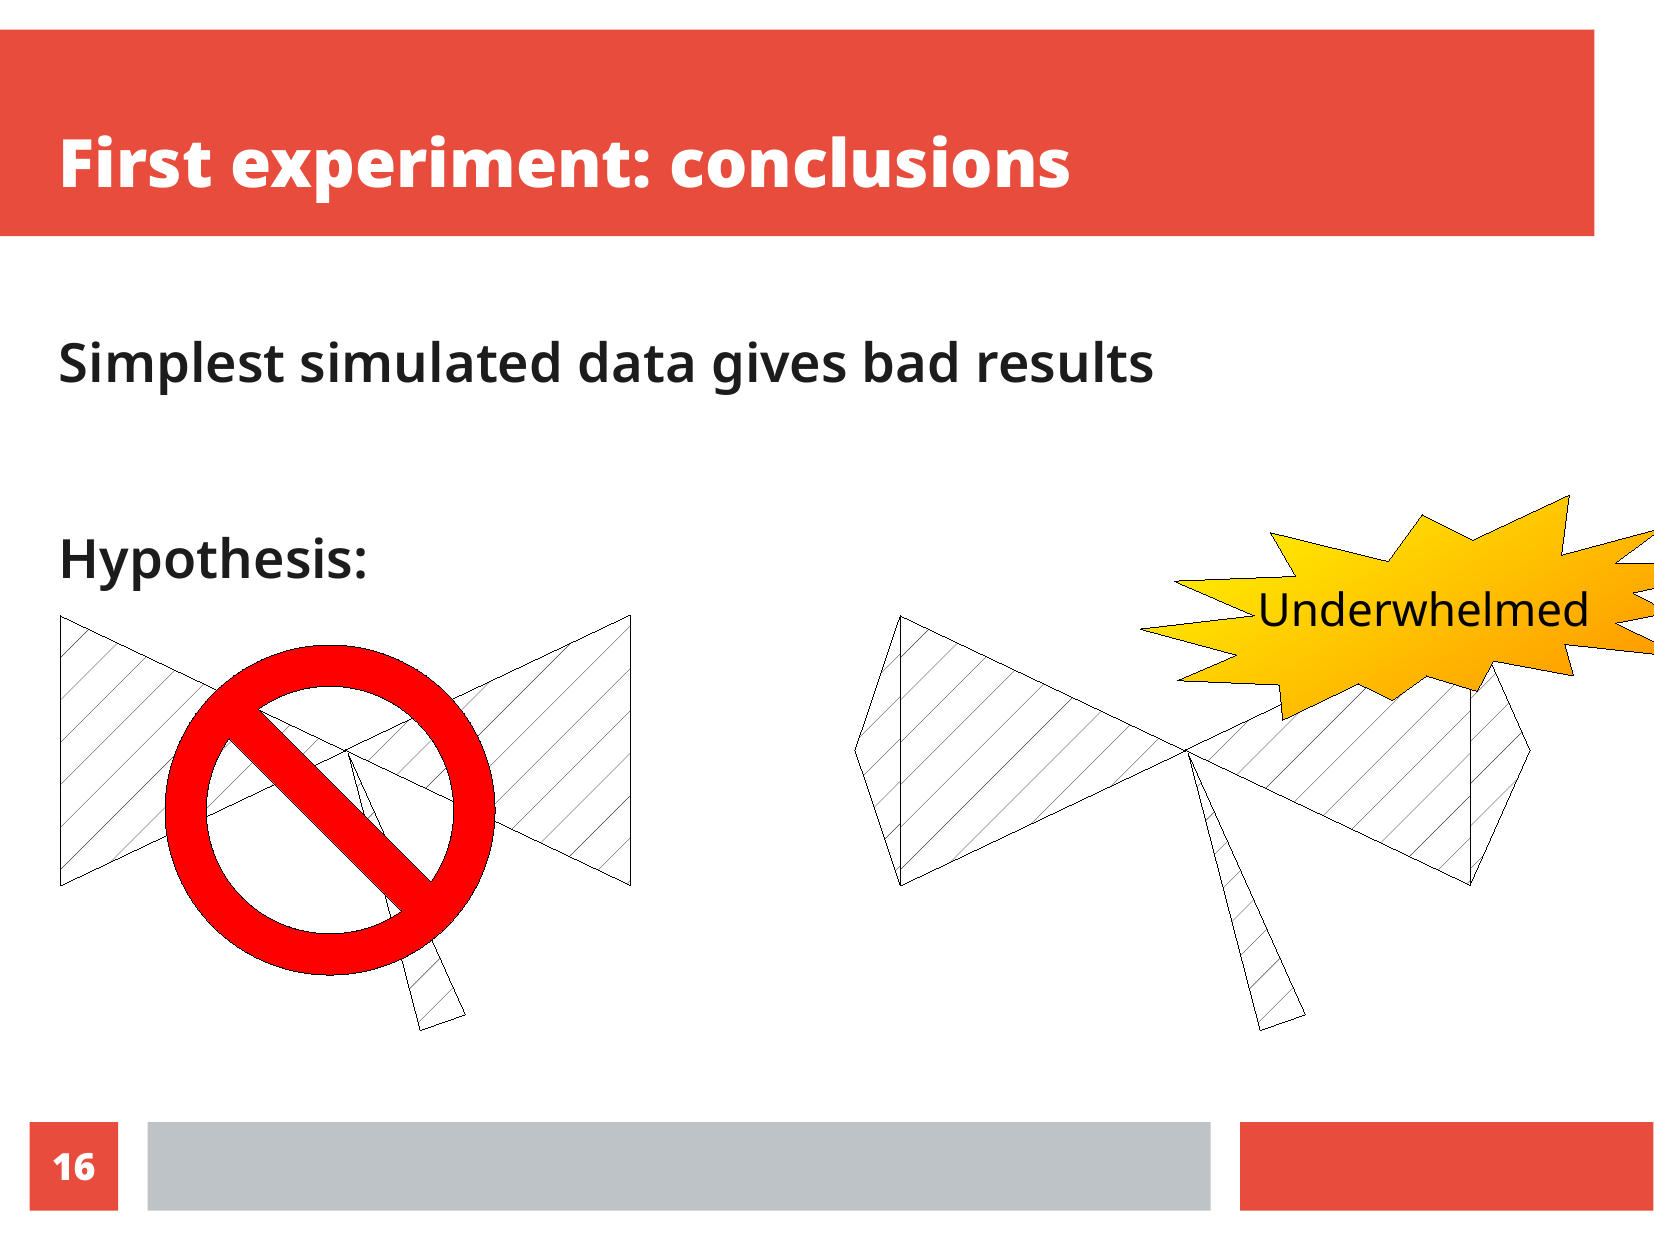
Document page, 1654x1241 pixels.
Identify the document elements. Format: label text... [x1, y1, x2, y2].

text_box [60, 615, 631, 1031]
text_box Underwhelmed [1140, 495, 1654, 721]
list Simplest simulated data gives bad results Hypothesis: [59, 324, 1565, 601]
title First experiment: conclusions [59, 59, 1595, 207]
text_box [854, 615, 1531, 1031]
